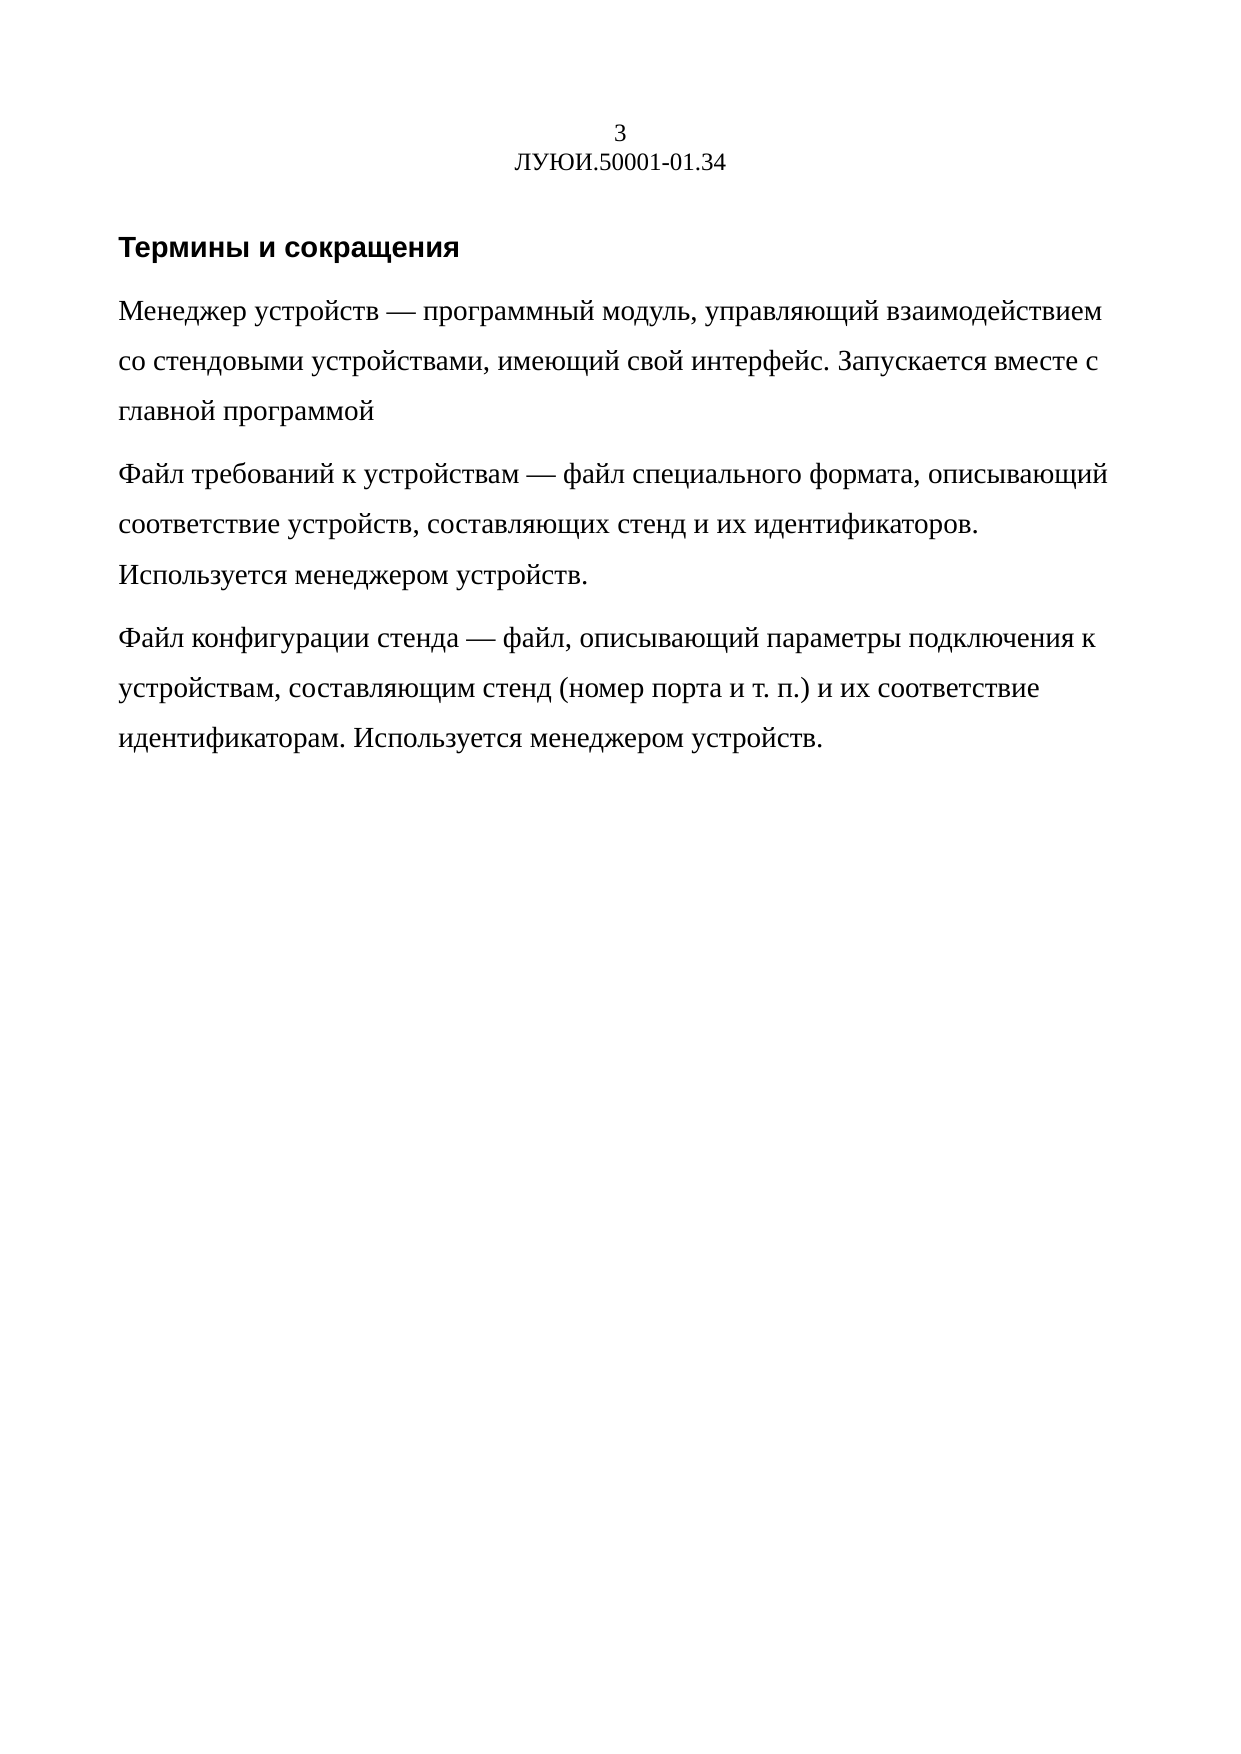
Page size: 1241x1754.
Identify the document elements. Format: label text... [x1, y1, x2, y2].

text Файл конфигурации стенда — файл, описывающий параметры подключения к устройствам, составляющим стенд (номер порта и т. п.) и их соответствие идентификаторам. Используется менеджером устройств. [118, 620, 1122, 754]
subtitle Термины и сокращения [118, 230, 1122, 264]
text Менеджер устройств — программный модуль, управляющий взаимодействием со стендовыми устройствами, имеющий свой интерфейс. Запускается вместе с главной программой [118, 293, 1122, 427]
text Файл требований к устройствам — файл специального формата, описывающий соответствие устройств, составляющих стенд и их идентификаторов. Используется менеджером устройств. [118, 456, 1122, 591]
